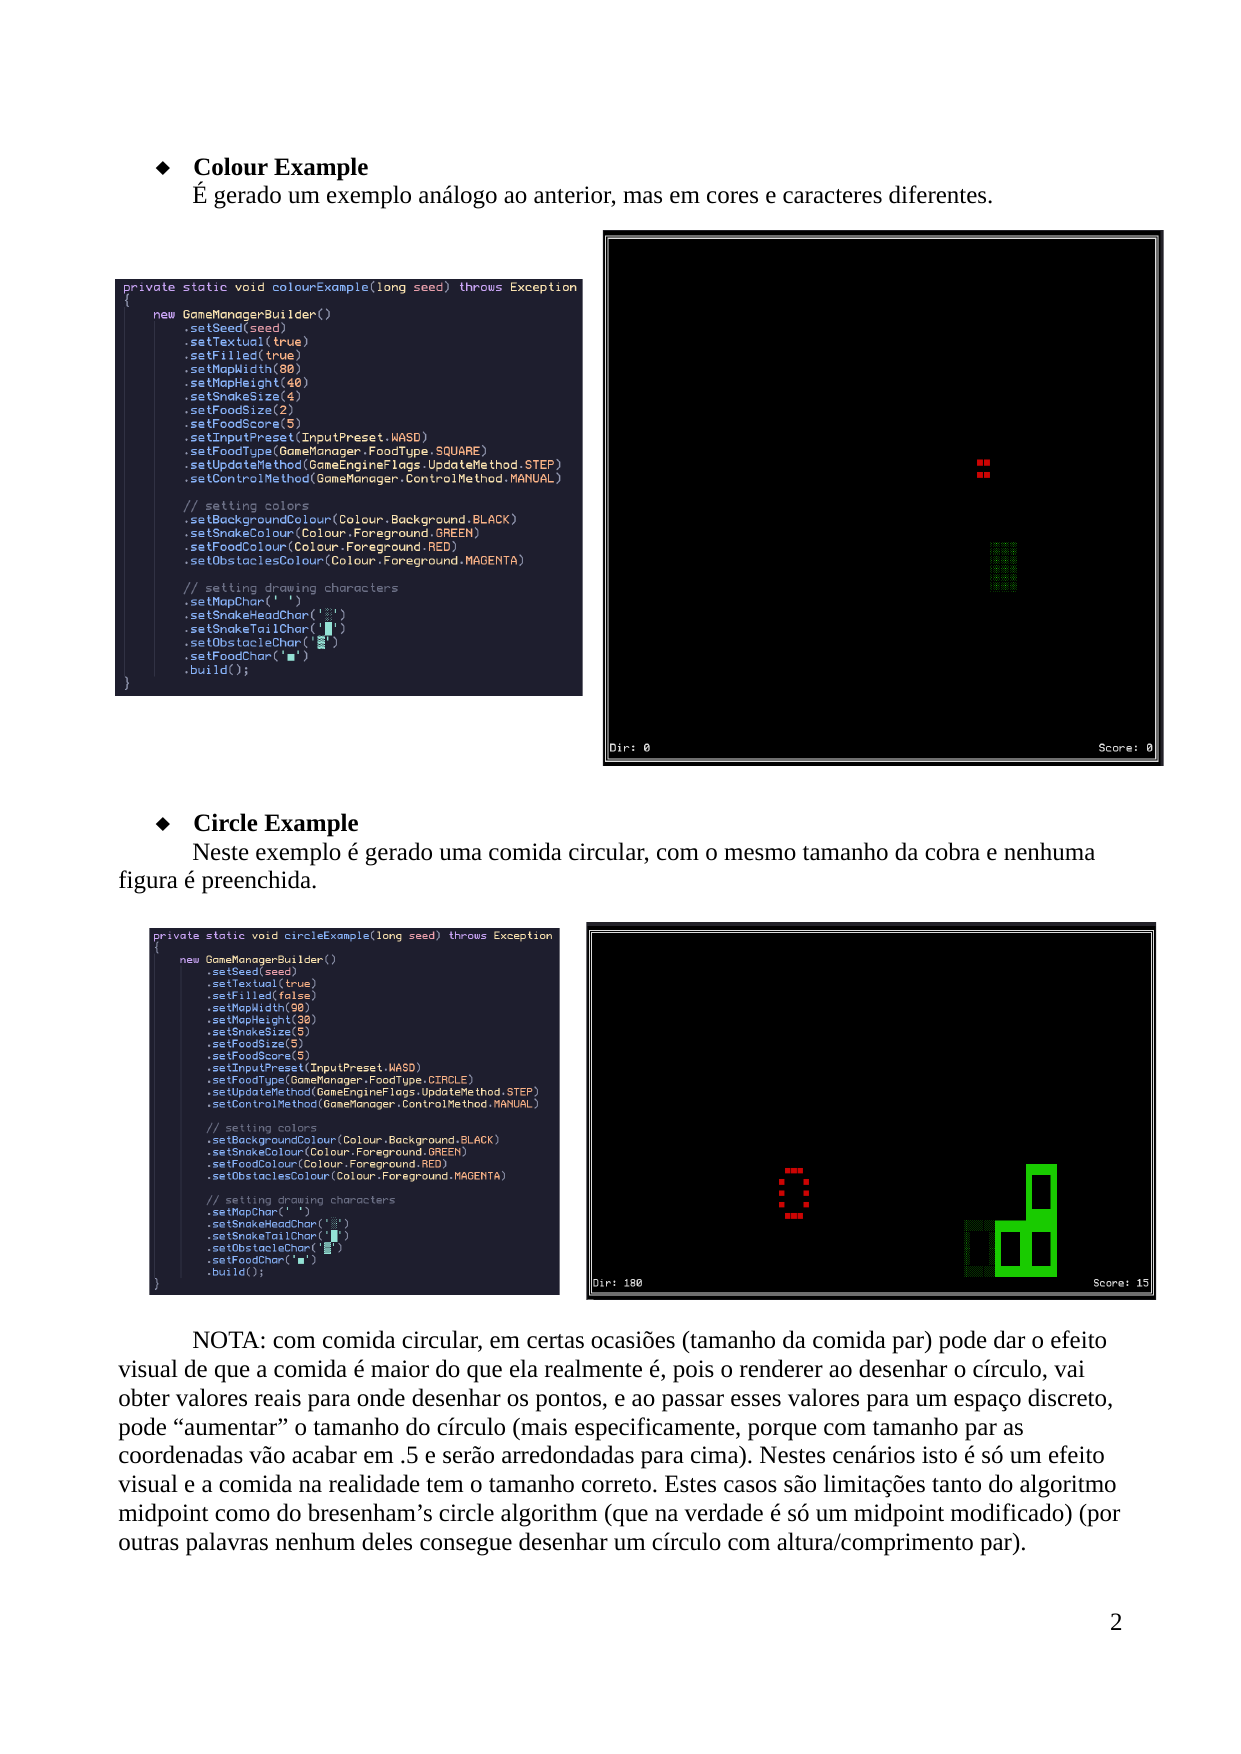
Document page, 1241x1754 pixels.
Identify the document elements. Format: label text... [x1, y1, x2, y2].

picture [586, 922, 1157, 1300]
picture [602, 230, 1164, 766]
list Circle Example [156, 808, 1122, 837]
picture [115, 279, 583, 696]
picture [149, 928, 560, 1295]
text É gerado um exemplo análogo ao anterior, mas em cores e caracteres diferentes. [118, 180, 1122, 209]
text NOTA: com comida circular, em certas ocasiões (tamanho da comida par) pode dar o efeito visual de que a comida é maior do que ela realmente é, pois o renderer ao desenhar o círculo, vai obter valores reais para onde desenhar os pontos, e ao passar esses valores para um espaço discreto, pode “aumentar” o tamanho do círculo (mais especificamente, porque com tamanho par as coordenadas vão acabar em .5 e serão arredondadas para cima). Nestes cenários isto é só um efeito visual e a comida na realidade tem o tamanho correto. Estes casos são limitações tanto do algoritmo midpoint como do bresenham’s circle algorithm (que na verdade é só um midpoint modificado) (por outras palavras nenhum deles consegue desenhar um círculo com altura/comprimento par). [118, 1326, 1122, 1556]
text Neste exemplo é gerado uma comida circular, com o mesmo tamanho da cobra e nenhuma figura é preenchida. [118, 837, 1122, 894]
list Colour Example [156, 152, 1122, 180]
